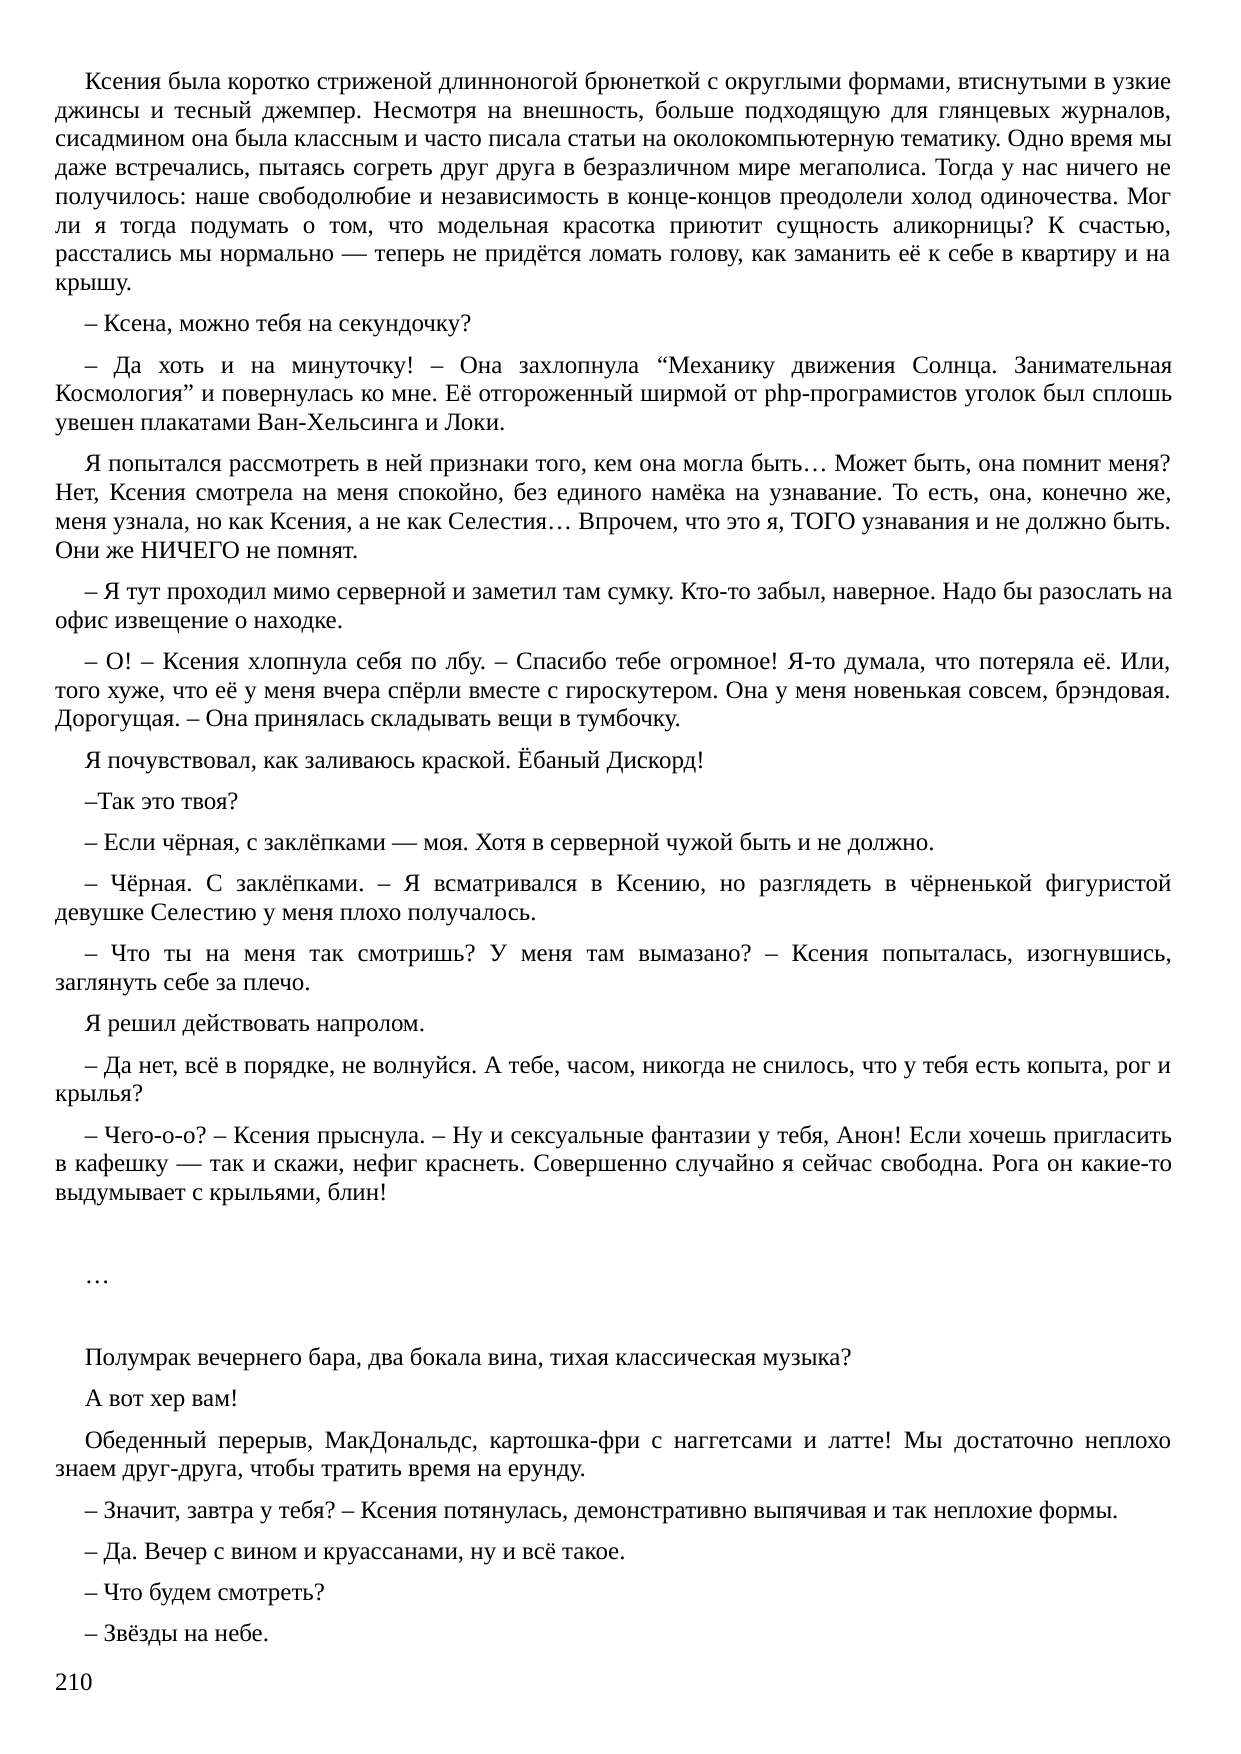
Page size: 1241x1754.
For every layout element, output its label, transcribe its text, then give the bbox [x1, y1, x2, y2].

text –Так это твоя? [55, 786, 1173, 815]
text – Значит, завтра у тебя? – Ксения потянулась, демонстративно выпячивая и так неплохие формы. [55, 1495, 1173, 1523]
text Ксения была коротко стриженой длинноногой брюнеткой с округлыми формами, втиснутыми в узкие джинсы и тесный джемпер. Несмотря на внешность, больше подходящую для глянцевых журналов, сисадмином она была классным и часто писала статьи на околокомпьютерную тематику. Одно время мы даже встречались, пытаясь согреть друг друга в безразличном мире мегаполиса. Тогда у нас ничего не получилось: наше свободолюбие и независимость в конце-концов преодолели холод одиночества. Мог ли я тогда подумать о том, что модельная красотка приютит сущность аликорницы? К счастью, расстались мы нормально — теперь не придётся ломать голову, как заманить её к себе в квартиру и на крышу. [55, 66, 1173, 296]
text Полумрак вечернего бара, два бокала вина, тихая классическая музыка? [55, 1342, 1173, 1371]
text … [55, 1260, 1173, 1288]
text – Если чёрная, с заклёпками — моя. Хотя в серверной чужой быть и не должно. [55, 827, 1173, 856]
text – Да хоть и на минуточку! – Она захлопнула “Механику движения Солнца. Занимательная Космология” и повернулась ко мне. Её отгороженный ширмой от php-програмистов уголок был сплошь увешен плакатами Ван-Хельсинга и Локи. [55, 350, 1173, 436]
text Обеденный перерыв, МакДональдс, картошка-фри с наггетсами и латте! Мы достаточно неплохо знаем друг-друга, чтобы тратить время на ерунду. [55, 1425, 1173, 1482]
text – О! – Ксения хлопнула себя по лбу. – Спасибо тебе огромное! Я-то думала, что потеряла её. Или, того хуже, что её у меня вчера спёрли вместе с гироскутером. Она у меня новенькая совсем, брэндовая. Дорогущая. – Она принялась складывать вещи в тумбочку. [55, 646, 1173, 732]
text – Что будем смотреть? [55, 1577, 1173, 1606]
text Я решил действовать напролом. [55, 1008, 1173, 1037]
text – Да. Вечер с вином и круассанами, ну и всё такое. [55, 1536, 1173, 1565]
text Я попытался рассмотреть в ней признаки того, кем она могла быть… Может быть, она помнит меня? Нет, Ксения смотрела на меня спокойно, без единого намёка на узнавание. То есть, она, конечно же, меня узнала, но как Ксения, а не как Селестия… Впрочем, что это я, ТОГО узнавания и не должно быть. Они же НИЧЕГО не помнят. [55, 448, 1173, 563]
text – Я тут проходил мимо серверной и заметил там сумку. Кто-то забыл, наверное. Надо бы разослать на офис извещение о находке. [55, 576, 1173, 633]
text – Да нет, всё в порядке, не волнуйся. А тебе, часом, никогда не снилось, что у тебя есть копыта, рог и крылья? [55, 1050, 1173, 1107]
text – Звёзды на небе. [55, 1618, 1173, 1647]
text – Чего-о-о? – Ксения прыснула. – Ну и сексуальные фантазии у тебя, Анон! Если хочешь пригласить в кафешку — так и скажи, нефиг краснеть. Совершенно случайно я сейчас свободна. Рога он какие-то выдумывает с крыльями, блин! [55, 1120, 1173, 1206]
text – Чёрная. С заклёпками. – Я всматривался в Ксению, но разглядеть в чёрненькой фигуристой девушке Селестию у меня плохо получалось. [55, 868, 1173, 926]
text – Что ты на меня так смотришь? У меня там вымазано? – Ксения попыталась, изогнувшись, заглянуть себе за плечо. [55, 938, 1173, 996]
text Я почувствовал, как заливаюсь краской. Ёбаный Дискорд! [55, 745, 1173, 773]
text – Ксена, можно тебя на секундочку? [55, 308, 1173, 337]
text А вот хер вам! [55, 1383, 1173, 1412]
